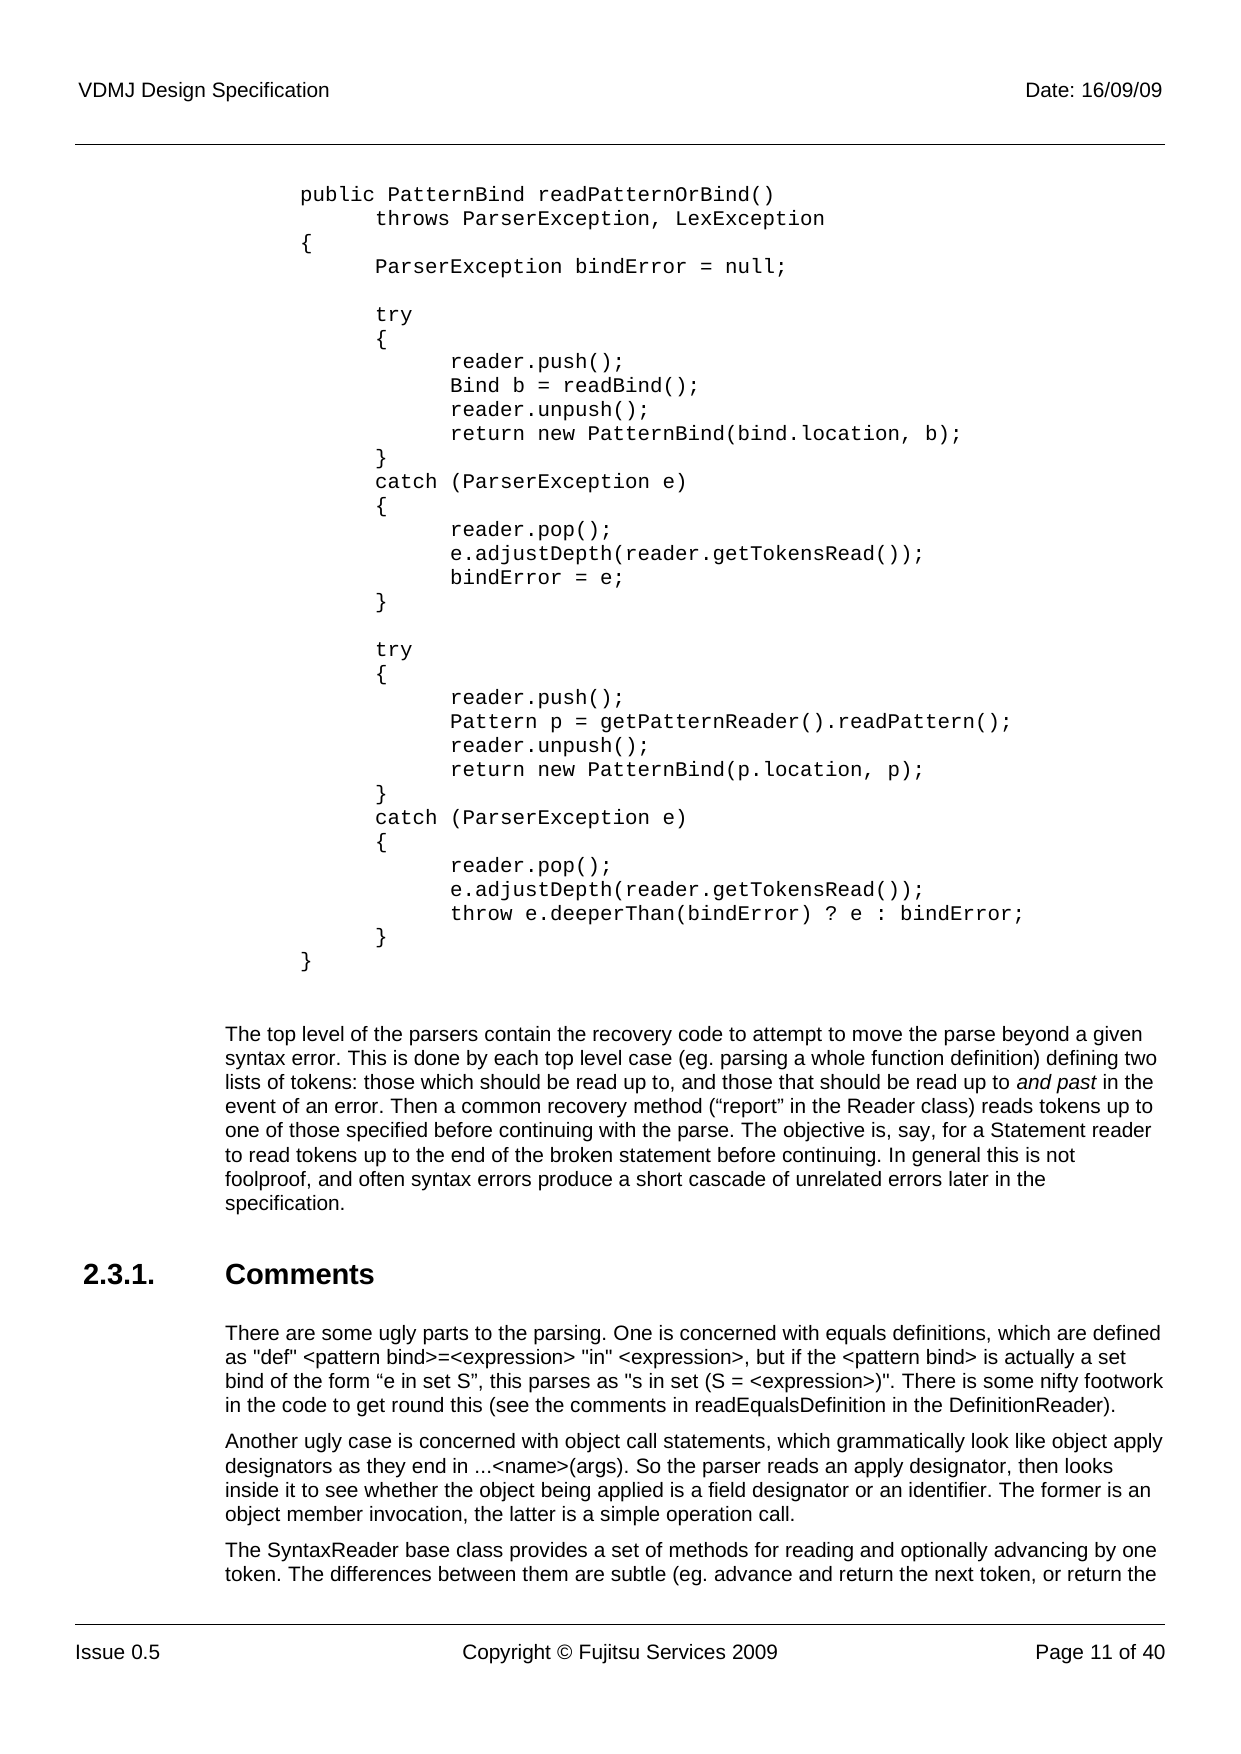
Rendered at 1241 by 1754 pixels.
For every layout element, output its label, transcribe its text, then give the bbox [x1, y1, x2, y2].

text Pattern p = getPatternReader().readPattern(); [225, 711, 1165, 735]
text reader.push(); [225, 351, 1165, 375]
text There are some ugly parts to the parsing. One is concerned with equals definitions, which are defined as "def" <pattern bind>=<expression> "in" <expression>, but if the <pattern bind> is actually a set bind of the form “e in set S”, this parses as "s in set (S = <expression>)". There is some nifty footwork in the code to get round this (see the comments in readEqualsDefinition in the DefinitionReader). [225, 1321, 1165, 1417]
text } [225, 447, 1165, 471]
text catch (ParserException e) [225, 471, 1165, 495]
text The top level of the parsers contain the recovery code to attempt to move the parse beyond a given syntax error. This is done by each top level case (eg. parsing a whole function definition) defining two lists of tokens: those which should be read up to, and those that should be read up to and past in the event of an error. Then a common recovery method (“report” in the Reader class) reads tokens up to one of those specified before continuing with the parse. The objective is, say, for a Statement reader to read tokens up to the end of the broken statement before continuing. In general this is not foolproof, and often syntax errors produce a short cascade of unrelated errors later in the specification. [225, 1022, 1165, 1215]
text { [225, 327, 1165, 351]
text { [225, 232, 1165, 256]
text reader.unpush(); [225, 735, 1165, 759]
text reader.unpush(); [225, 399, 1165, 423]
text catch (ParserException e) [225, 807, 1165, 831]
text reader.push(); [225, 687, 1165, 711]
text throw e.deeperThan(bindError) ? e : bindError; [225, 902, 1165, 926]
text reader.pop(); [225, 519, 1165, 543]
text return new PatternBind(p.location, p); [225, 759, 1165, 783]
text return new PatternBind(bind.location, b); [225, 423, 1165, 447]
text e.adjustDepth(reader.getTokensRead()); [225, 543, 1165, 567]
text try [225, 639, 1165, 663]
text ParserException bindError = null; [225, 256, 1165, 279]
text { [225, 831, 1165, 854]
text { [225, 663, 1165, 687]
text Bind b = readBind(); [225, 375, 1165, 399]
text { [225, 495, 1165, 519]
text } [225, 783, 1165, 807]
text } [225, 950, 1165, 974]
text try [225, 303, 1165, 327]
text The SyntaxReader base class provides a set of methods for reading and optionally advancing by one token. The differences between them are subtle (eg. advance and return the next token, or return the [225, 1538, 1165, 1586]
text bindError = e; [225, 567, 1165, 591]
text throws ParserException, LexException [225, 208, 1165, 232]
text reader.pop(); [225, 854, 1165, 878]
text } [225, 926, 1165, 950]
text public PatternBind readPatternOrBind() [225, 184, 1165, 208]
text e.adjustDepth(reader.getTokensRead()); [225, 878, 1165, 902]
text Another ugly case is concerned with object call statements, which grammatically look like object apply designators as they end in ...<name>(args). So the parser reads an apply designator, then looks inside it to see whether the object being applied is a field designator or an identifier. The former is an object member invocation, the latter is a simple operation call. [225, 1429, 1165, 1526]
text } [225, 591, 1165, 615]
subtitle Comments [75, 1257, 1165, 1291]
